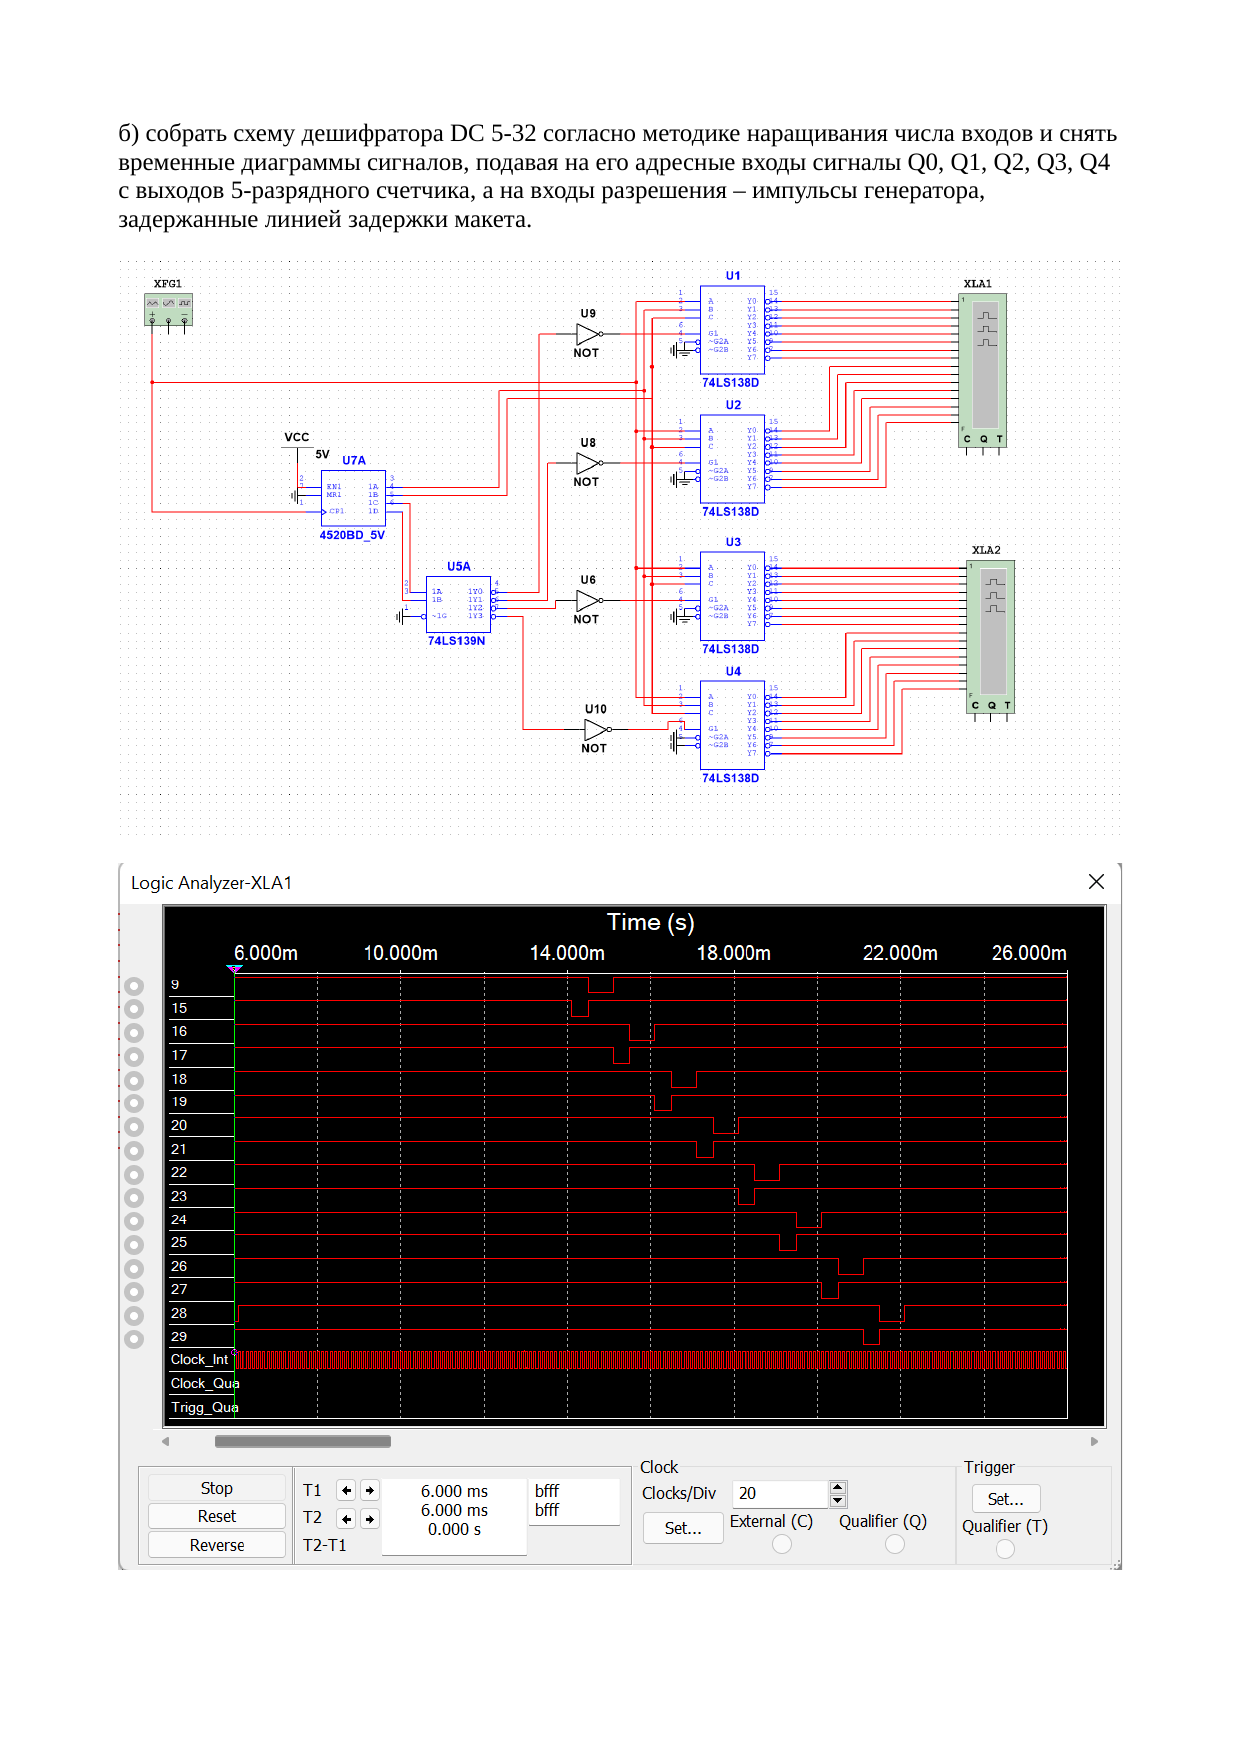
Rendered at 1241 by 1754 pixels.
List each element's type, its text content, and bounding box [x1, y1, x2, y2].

text б) собрать схему дешифратора DC 5-32 cогласно методике наращивания числа входов и снять временные диаграммы сигналов, подавая на его адресные входы сигналы Q0, Q1, Q2, Q3, Q4 c выходов 5-разрядного счетчика, а на входы разрешения – импульсы генератора, задержанные линией задержки макета. [118, 118, 1122, 233]
picture [118, 261, 1123, 835]
picture [118, 863, 1123, 1570]
